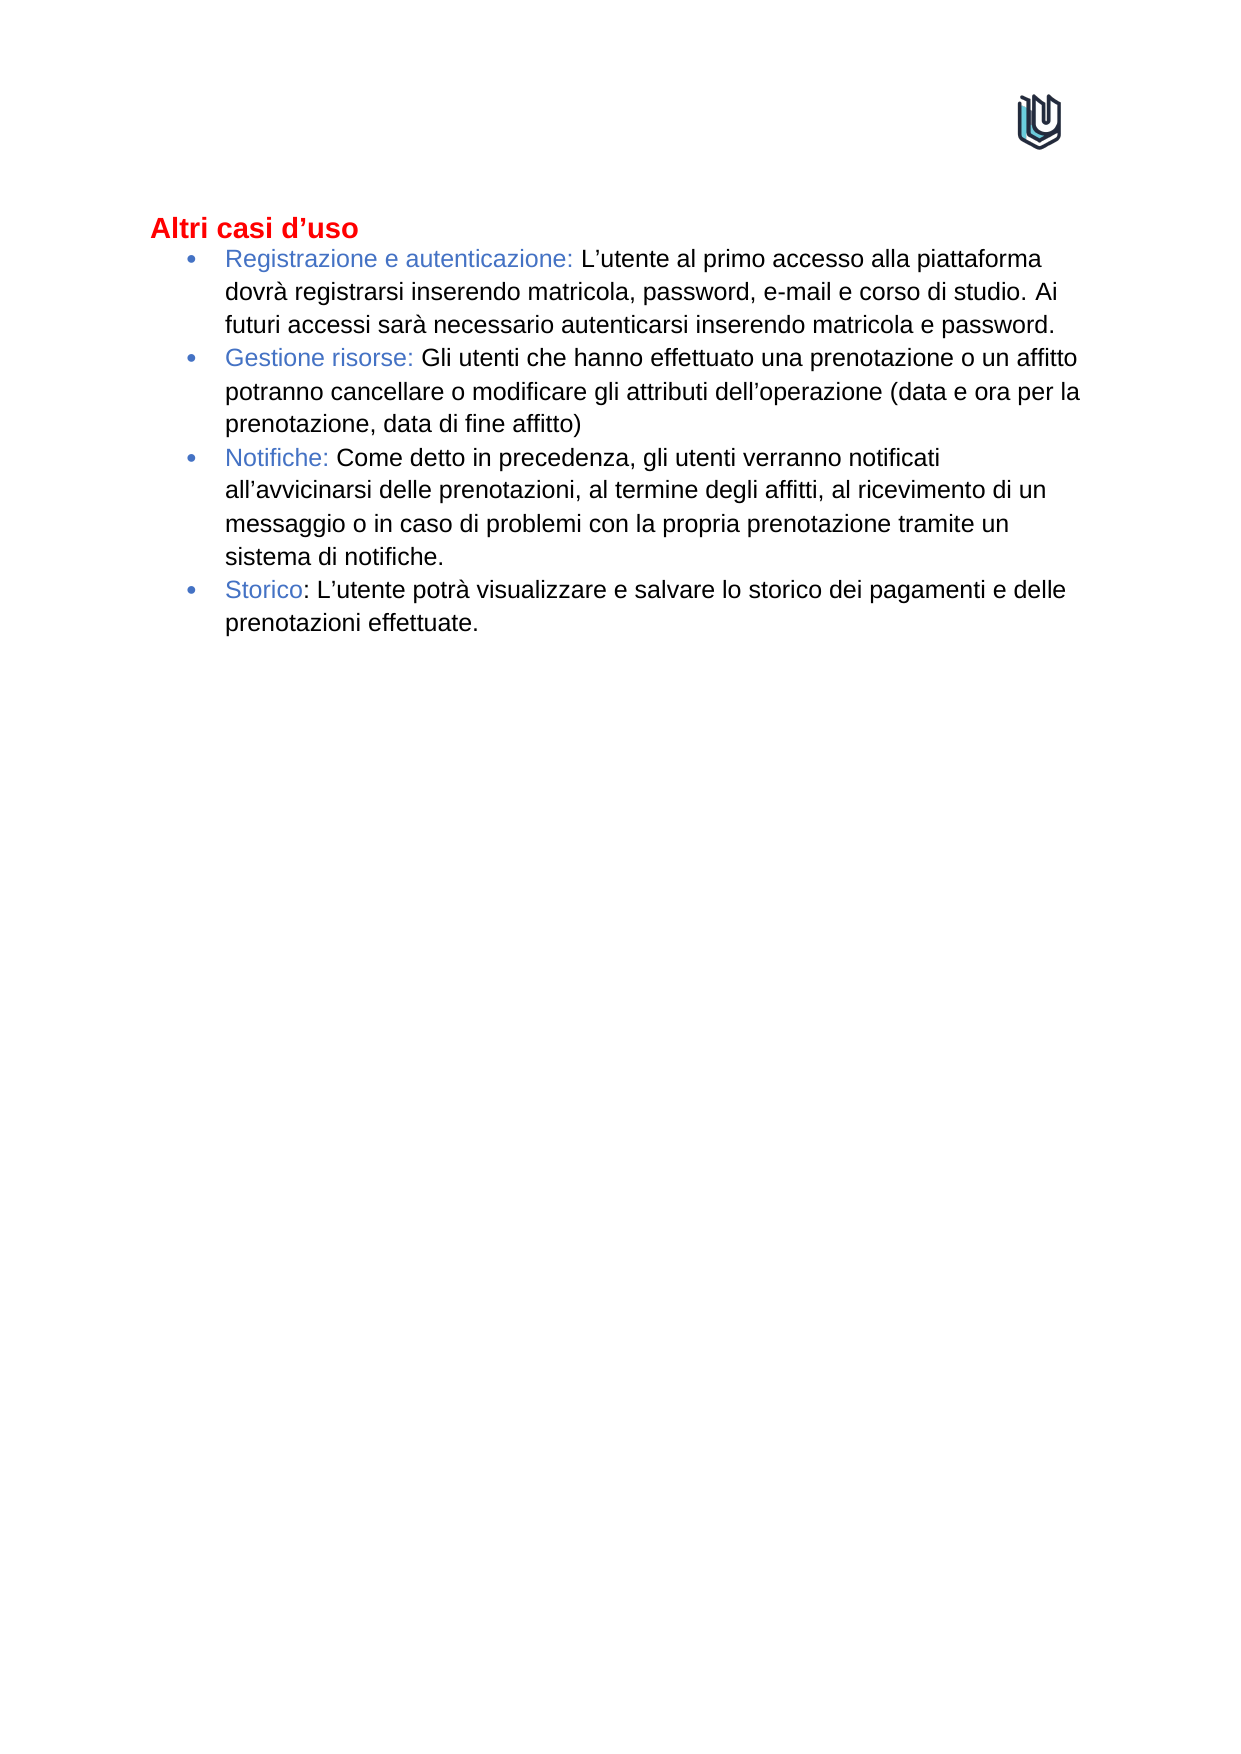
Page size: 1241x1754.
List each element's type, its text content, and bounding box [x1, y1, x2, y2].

list Notifiche: Come detto in precedenza, gli utenti verranno notificati all’avvicinarsi delle prenotazioni, al termine degli affitti, al ricevimento di un messaggio o in caso di problemi con la propria prenotazione tramite un sistema di notifiche. [187, 442, 1090, 570]
list Gestione risorse: Gli utenti che hanno effettuato una prenotazione o un affitto potranno cancellare o modificare gli attributi dell’operazione (data e ora per la prenotazione, data di fine affitto) [187, 343, 1090, 438]
list Registrazione e autenticazione: L’utente al primo accesso alla piattaforma dovrà registrarsi inserendo matricola, password, e-mail e corso di studio. Ai futuri accessi sarà necessario autenticarsi inserendo matricola e password. [187, 244, 1090, 339]
picture [988, 75, 1091, 178]
text Altri casi d’uso [150, 211, 1090, 244]
list Storico: L’utente potrà visualizzare e salvare lo storico dei pagamenti e delle prenotazioni effettuate. [187, 574, 1090, 636]
